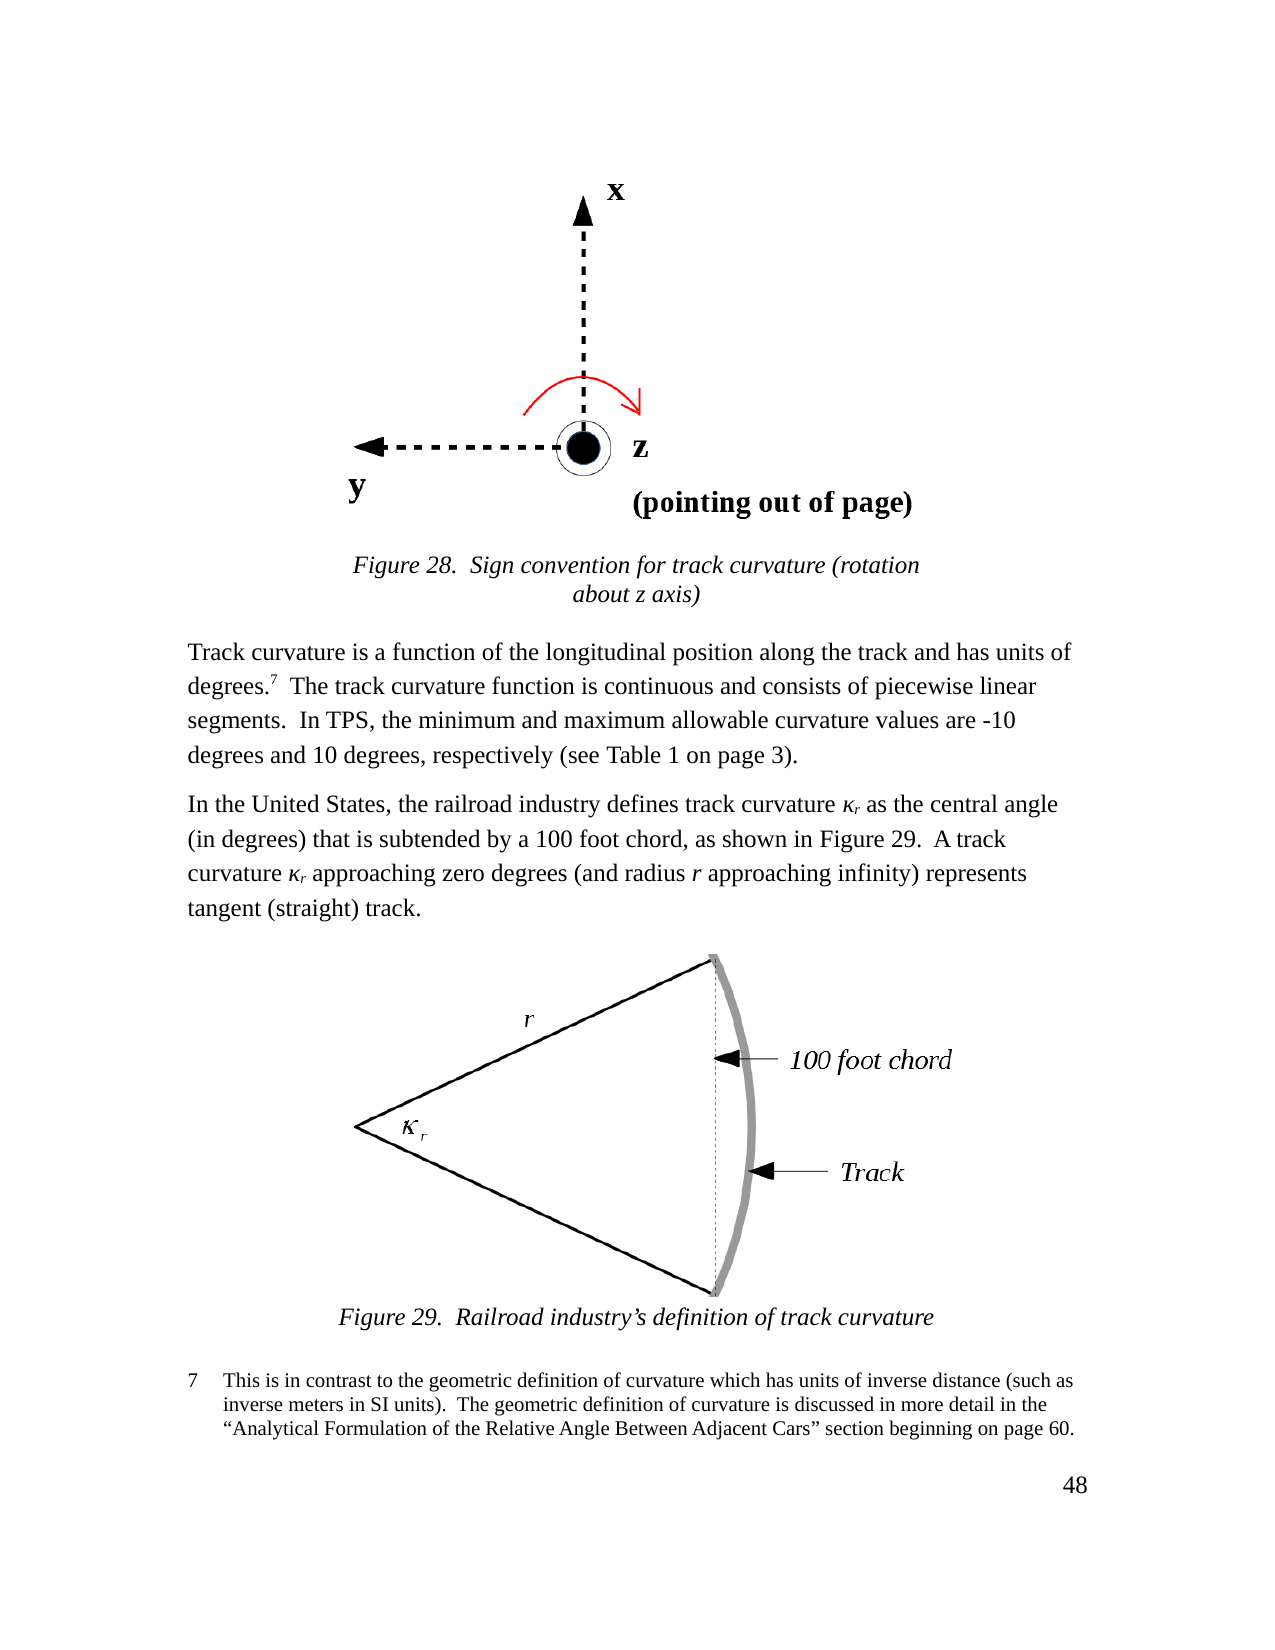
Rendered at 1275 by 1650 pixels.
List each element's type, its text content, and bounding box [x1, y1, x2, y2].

text This is in contrast to the geometric definition of curvature which has units of inverse distance (such as inverse meters in SI units). The geometric definition of curvature is discussed in more detail in the “Analytical Formulation of the Relative Angle Between Adjacent Cars” section beginning on page 61. [187, 1368, 1087, 1440]
picture [337, 162, 938, 545]
text In the United States, the railroad industry defines track curvature κr as the central angle (in degrees) that is subtended by a 100 foot chord, as shown in Figure 29. A track curvature κr approaching zero degrees (and radius r approaching infinity) represents tangent (straight) track. [187, 789, 1087, 921]
picture [300, 954, 976, 1297]
text Track curvature is a function of the longitudinal position along the track and has units of degrees. The track curvature function is continuous and consists of piecewise linear segments. In TPS, the minimum and maximum allowable curvature values are -10 degrees and 10 degrees, respectively (see Table 1 on page 3). [187, 637, 1087, 769]
text Figure 29. Railroad industry’s definition of track curvature [300, 1297, 975, 1330]
text Figure 28. Sign convention for track curvature (rotation about z axis) [337, 545, 937, 608]
